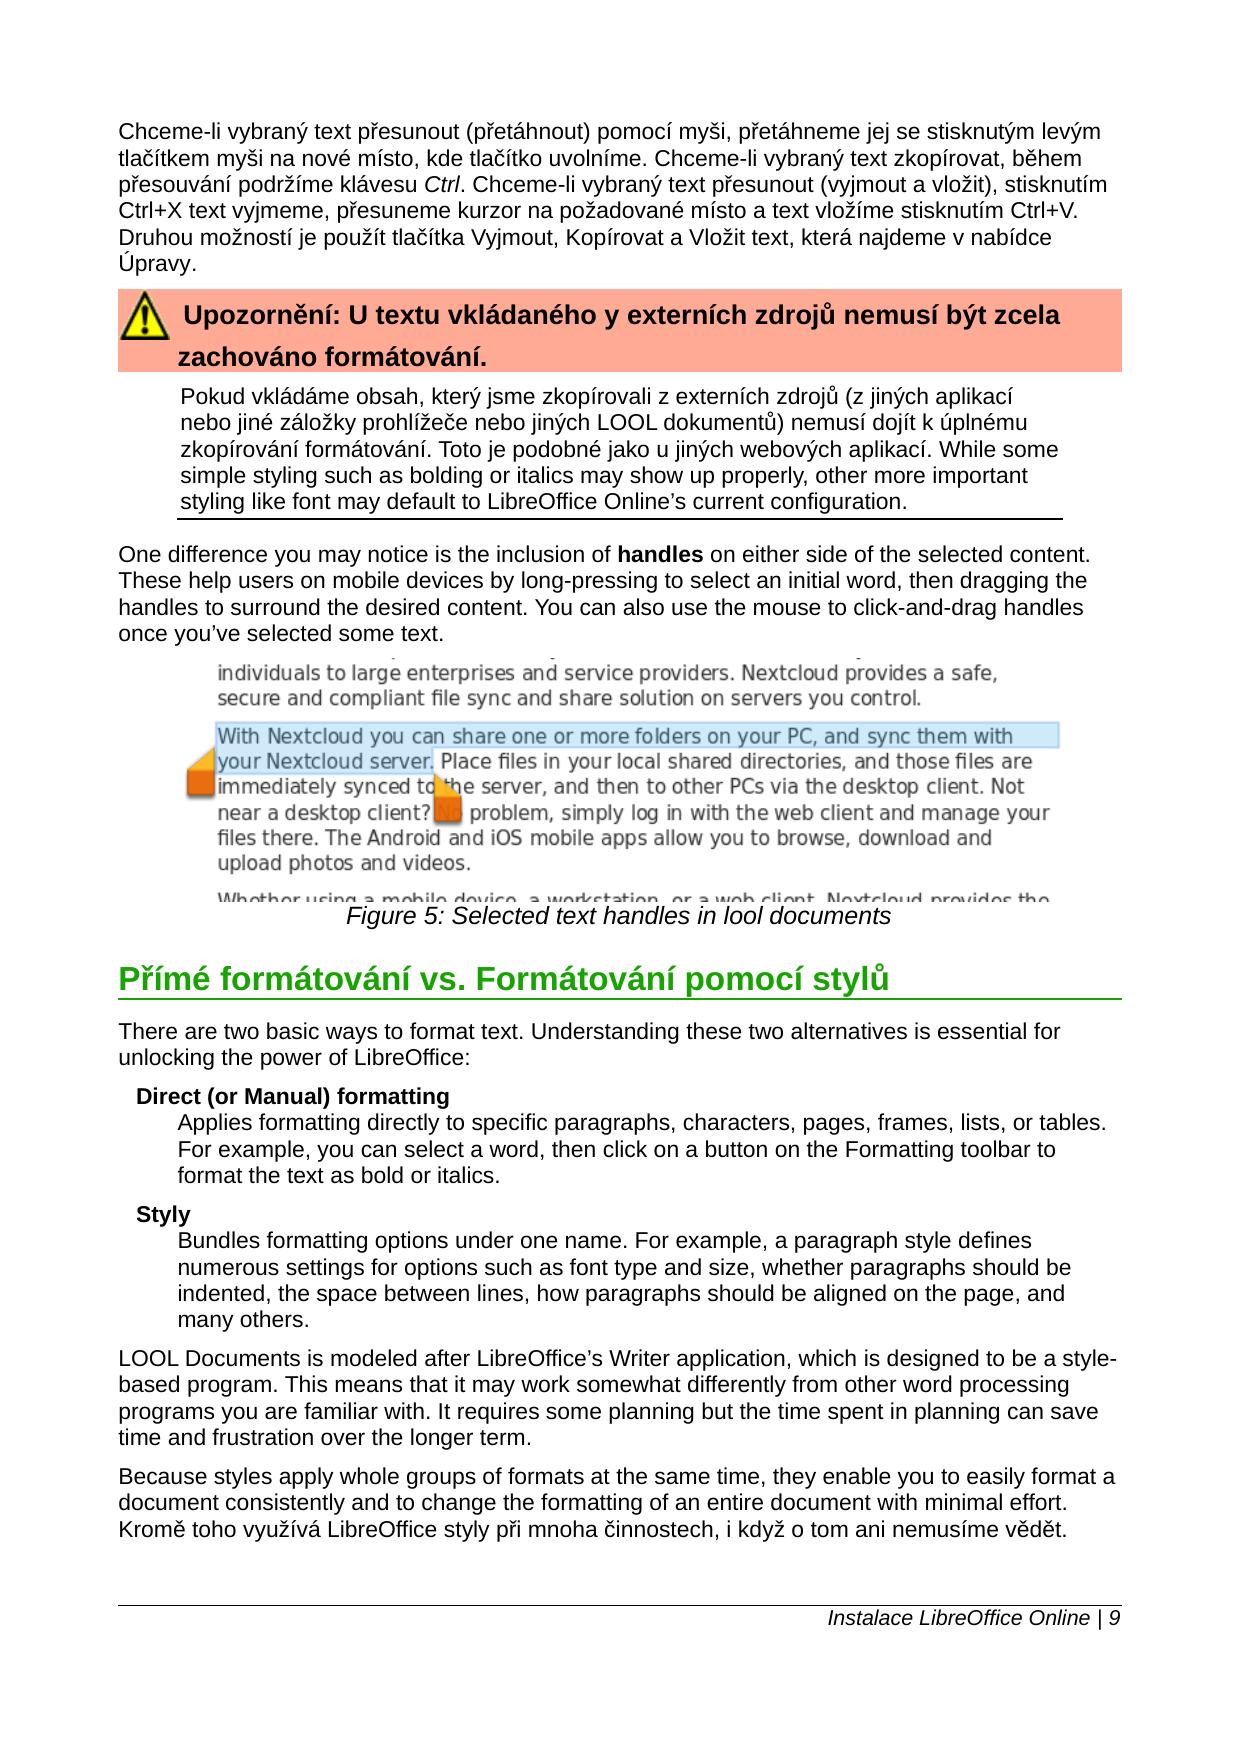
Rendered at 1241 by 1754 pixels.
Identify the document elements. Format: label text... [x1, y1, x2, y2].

text Applies formatting directly to specific paragraphs, characters, pages, frames, lists, or tables. For example, you can select a word, then click on a button on the Formatting toolbar to format the text as bold or italics. [177, 1109, 1122, 1188]
picture [123, 658, 1118, 902]
picture [119, 289, 170, 340]
text Figure 5: Selected text handles in lool documents [118, 902, 1122, 930]
text Styly [136, 1201, 1122, 1227]
text One difference you may notice is the inclusion of handles on either side of the selected content. These help users on mobile devices by long-pressing to select an initial word, then dragging the handles to surround the desired content. You can also use the mouse to click-and-drag handles once you’ve selected some text. [118, 541, 1122, 646]
text There are two basic ways to format text. Understanding these two alternatives is essential for unlocking the power of LibreOffice: [118, 1018, 1122, 1070]
text Pokud vkládáme obsah, který jsme zkopírovali z externích zdrojů (z jiných aplikací nebo jiné záložky prohlížeče nebo jiných LOOL dokumentů) nemusí dojít k úplnému zkopírování formátování. Toto je podobné jako u jiných webových aplikací. While some simple styling such as bolding or italics may show up properly, other more important styling like font may default to LibreOffice Online’s current configuration. [177, 380, 1063, 518]
text Because styles apply whole groups of formats at the same time, they enable you to easily format a document consistently and to change the formatting of an entire document with minimal effort. Kromě toho využívá LibreOffice styly při mnoha činnostech, i když o tom ani nemusíme vědět. [118, 1463, 1122, 1542]
text Chceme-li vybraný text přesunout (přetáhnout) pomocí myši, přetáhneme jej se stisknutým levým tlačítkem myši na nové místo, kde tlačítko uvolníme. Chceme-li vybraný text zkopírovat, během přesouvání podržíme klávesu Ctrl. Chceme-li vybraný text přesunout (vyjmout a vložit), stisknutím Ctrl+X text vyjmeme, přesuneme kurzor na požadované místo a text vložíme stisknutím Ctrl+V. Druhou možností je použít tlačítka Vyjmout, Kopírovat a Vložit text, která najdeme v nabídce Úpravy. [118, 118, 1122, 276]
text Direct (or Manual) formatting [136, 1083, 1122, 1109]
text LOOL Documents is modeled after LibreOffice’s Writer application, which is designed to be a style-based program. This means that it may work somewhat differently from other word processing programs you are familiar with. It requires some planning but the time spent in planning can save time and frustration over the longer term. [118, 1345, 1122, 1450]
text Bundles formatting options under one name. For example, a paragraph style defines numerous settings for options such as font type and size, whether paragraphs should be indented, the space between lines, how paragraphs should be aligned on the page, and many others. [177, 1227, 1122, 1332]
subtitle Upozornění: U textu vkládaného y externích zdrojů nemusí být zcela zachováno formátování. [118, 289, 1122, 372]
subtitle Přímé formátování vs. Formátování pomocí stylů [118, 959, 1122, 998]
